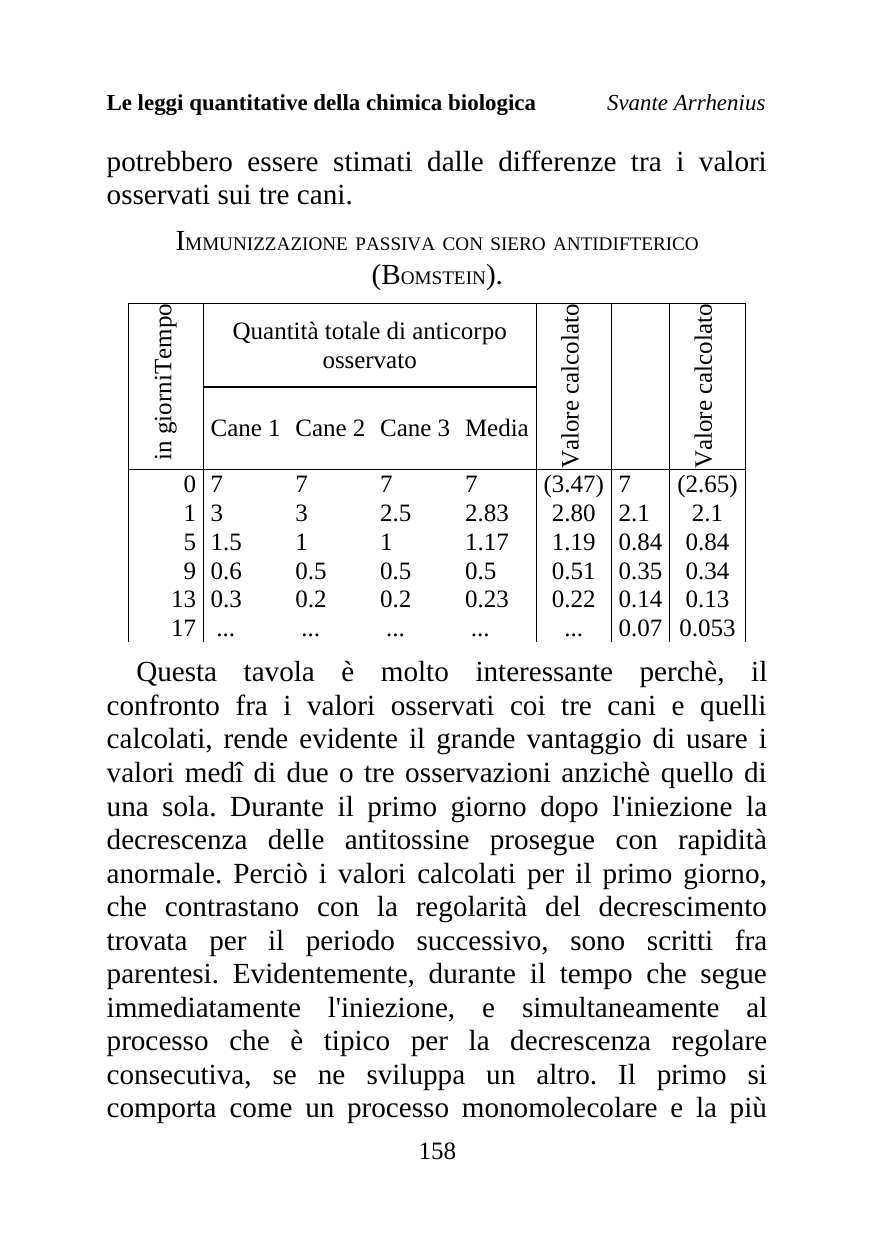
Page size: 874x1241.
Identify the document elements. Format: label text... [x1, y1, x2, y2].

table_header Valore calcolato [670, 304, 745, 468]
table_cell 0 [129, 470, 203, 498]
table_cell ... [288, 613, 373, 642]
table_cell 2.83 [458, 498, 536, 527]
table_cell ... [537, 613, 611, 642]
table_cell 0.14 [612, 585, 669, 613]
table_cell 17 [129, 613, 203, 642]
table_cell 0.053 [670, 613, 745, 642]
table_cell Cane 2 [288, 388, 373, 468]
table_cell 2.1 [612, 498, 669, 527]
table_header Valore calcolato [537, 304, 611, 468]
table_cell 7 [458, 470, 536, 498]
table_cell 1.5 [204, 527, 288, 556]
table_cell 7 [288, 470, 373, 498]
table_cell 0.6 [204, 556, 288, 584]
text Questa tavola è molto interessante perchè, il confronto fra i valori osservati coi tre cani e quelli calcolati, rende evidente il grande vantaggio di usare i valori medî di due o tre osservazioni anzichè quello di una sola. Durante il primo giorno dopo l'iniezione la decrescenza delle antitossine prosegue con rapidità anormale. Perciò i valori calcolati per il primo giorno, che contrastano con la regolarità del decrescimento trovata per il periodo successivo, sono scritti fra parentesi. Evidentemente, durante il tempo che segue immediatamente l'iniezione, e simultaneamente al processo che è tipico per la decrescenza regolare consecutiva, se ne sviluppa un altro. Il primo si comporta come un processo monomolecolare e la più [106, 654, 768, 1124]
text potrebbero essere stimati dalle differenze tra i valori osservati sui tre cani. [106, 144, 768, 211]
table_cell 3 [288, 498, 373, 527]
table_cell 7 [204, 470, 288, 498]
table_cell 0.22 [537, 585, 611, 613]
table_cell 0.34 [670, 556, 745, 584]
table_cell 7 [612, 470, 669, 498]
table_header [612, 304, 669, 468]
table_cell 0.23 [458, 585, 536, 613]
table_cell 0.51 [537, 556, 611, 584]
table_cell ... [204, 613, 288, 642]
table_cell Cane 1 [204, 388, 288, 468]
table_cell 0.35 [612, 556, 669, 584]
table_header Tempo in giorni [129, 304, 203, 468]
table_cell 1.19 [537, 527, 611, 556]
table_cell 0.5 [458, 556, 536, 584]
table_cell 0.2 [288, 585, 373, 613]
table_cell 0.5 [288, 556, 373, 584]
table_cell Cane 3 [373, 388, 457, 468]
table_cell 2.1 [670, 498, 745, 527]
table_cell 3 [204, 498, 288, 527]
table_cell 5 [129, 527, 203, 556]
table_cell ... [458, 613, 536, 642]
table_cell 2.80 [537, 498, 611, 527]
table_cell 13 [129, 585, 203, 613]
table_cell 0.84 [612, 527, 669, 556]
table_cell 0.2 [373, 585, 457, 613]
table_cell 2.5 [373, 498, 457, 527]
table_cell (3.47) [537, 470, 611, 498]
text Immunizzazione passiva con siero antidifterico (Bomstein). [106, 223, 768, 290]
table_cell ... [373, 613, 457, 642]
table_cell 7 [373, 470, 457, 498]
table_cell 1 [288, 527, 373, 556]
table_cell 0.84 [670, 527, 745, 556]
table_cell 0.5 [373, 556, 457, 584]
table_cell 0.07 [612, 613, 669, 642]
table_header Quantità totale di anticorpo osservato [204, 304, 536, 386]
table_cell Media [458, 388, 536, 468]
table_cell 0.13 [670, 585, 745, 613]
table_cell 0.3 [204, 585, 288, 613]
table_cell 1.17 [458, 527, 536, 556]
table_cell (2.65) [670, 470, 745, 498]
table_cell 1 [129, 498, 203, 527]
table_cell 1 [373, 527, 457, 556]
table_cell 9 [129, 556, 203, 584]
